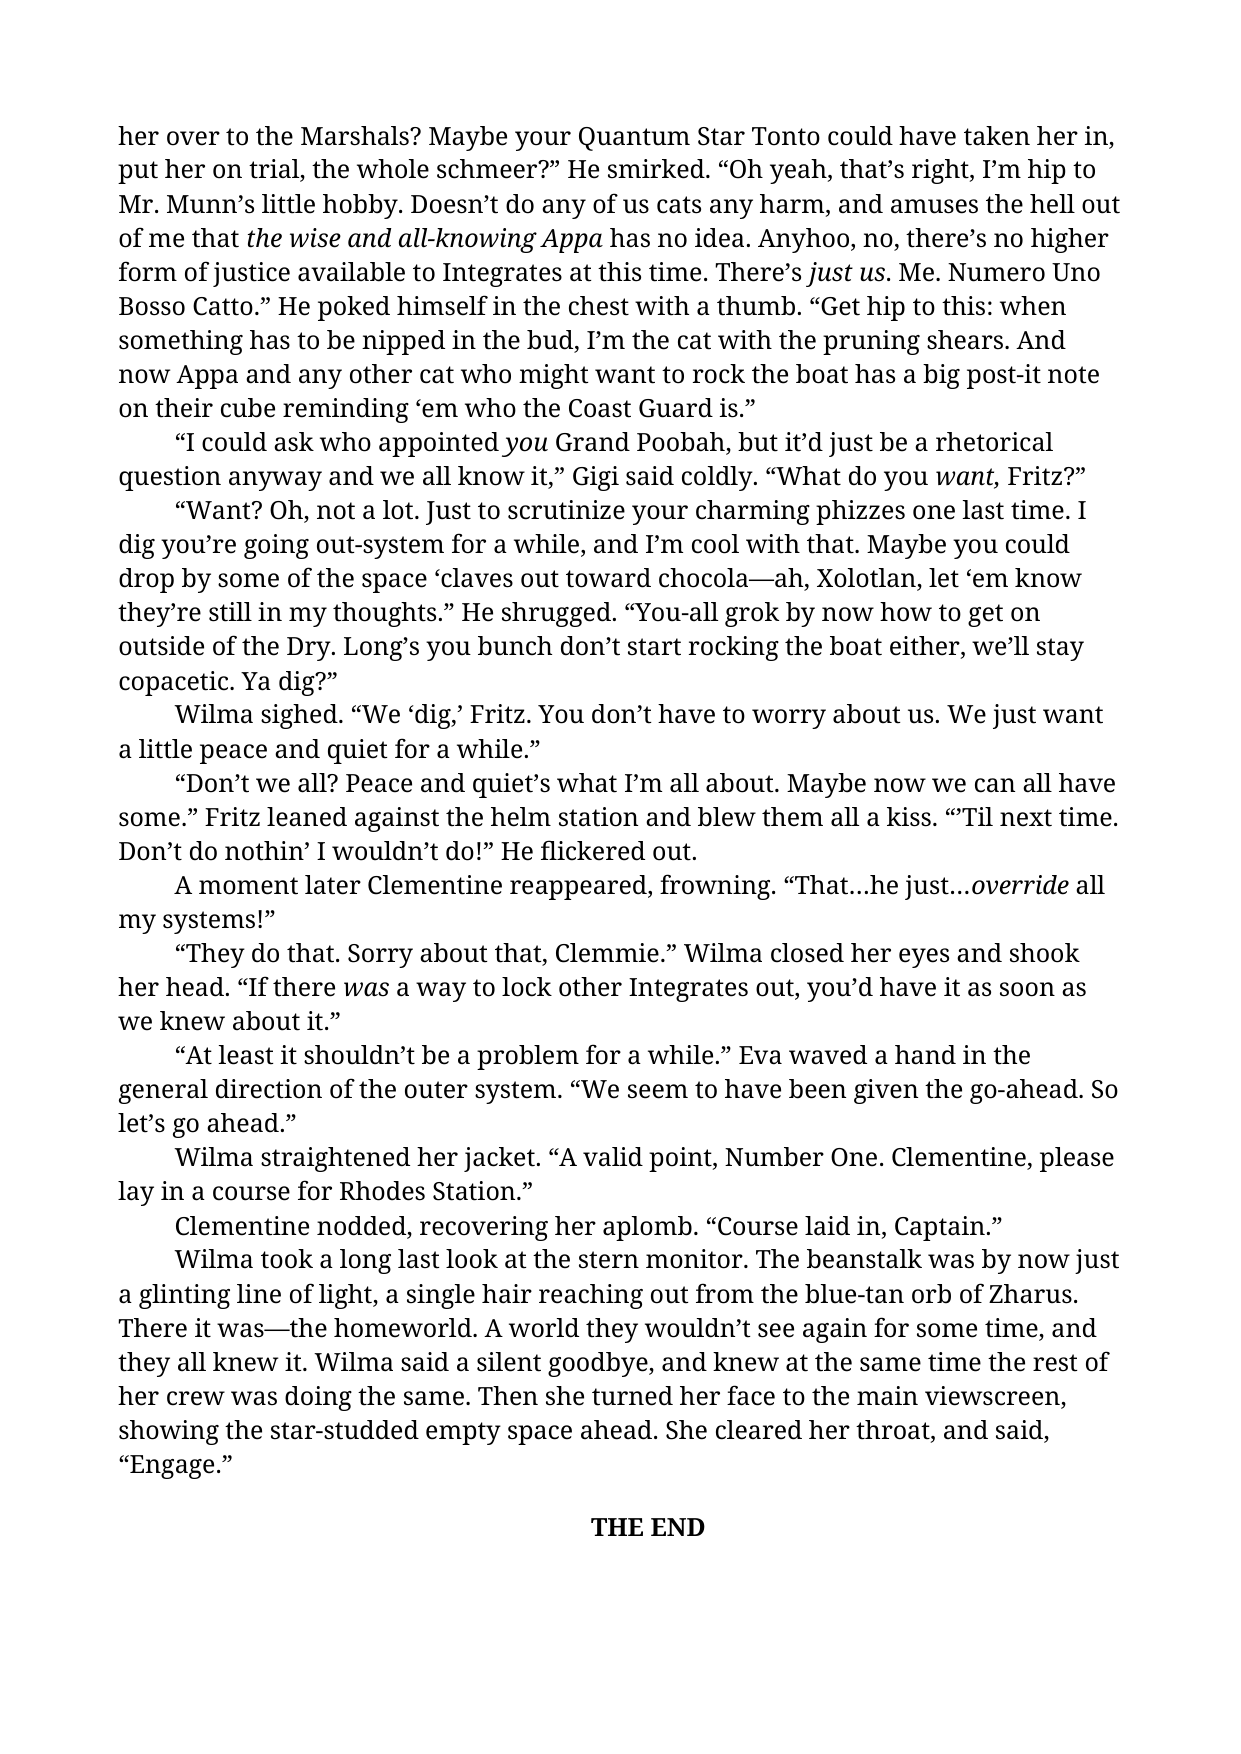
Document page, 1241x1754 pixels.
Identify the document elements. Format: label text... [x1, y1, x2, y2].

text Wilma took a long last look at the stern monitor. The beanstalk was by now just a glinting line of light, a single hair reaching out from the blue-tan orb of Zharus. There it was—the homeworld. A world they wouldn’t see again for some time, and they all knew it. Wilma said a silent goodbye, and knew at the same time the rest of her crew was doing the same. Then she turned her face to the main viewscreen, showing the star-studded empty space ahead. She cleared her throat, and said, “Engage.” [118, 1242, 1122, 1481]
text “I could ask who appointed you Grand Poobah, but it’d just be a rhetorical question anyway and we all know it,” Gigi said coldly. “What do you want, Fritz?” [118, 425, 1122, 493]
text “They do that. Sorry about that, Clemmie.” Wilma closed her eyes and shook her head. “If there was a way to lock other Integrates out, you’d have it as soon as we knew about it.” [118, 936, 1122, 1038]
text Clementine nodded, recovering her aplomb. “Course laid in, Captain.” [118, 1208, 1122, 1242]
text A moment later Clementine reappeared, frowning. “That…he just…override all my systems!” [118, 867, 1122, 936]
text “Want? Oh, not a lot. Just to scrutinize your charming phizzes one last time. I dig you’re going out-system for a while, and I’m cool with that. Maybe you could drop by some of the space ‘claves out toward chocola—ah, Xolotlan, let ‘em know they’re still in my thoughts.” He shrugged. “You-all grok by now how to get on outside of the Dry. Long’s you bunch don’t start rocking the boat either, we’ll stay copacetic. Ya dig?” [118, 493, 1122, 697]
text “Don’t we all? Peace and quiet’s what I’m all about. Maybe now we can all have some.” Fritz leaned against the helm station and blew them all a kiss. “’Til next time. Don’t do nothin’ I wouldn’t do!” He flickered out. [118, 765, 1122, 867]
text Wilma sighed. “We ‘dig,’ Fritz. You don’t have to worry about us. We just want a little peace and quiet for a while.” [118, 697, 1122, 765]
text “At least it shouldn’t be a problem for a while.” Eva waved a hand in the general direction of the outer system. “We seem to have been given the go-ahead. So let’s go ahead.” [118, 1038, 1122, 1140]
text Wilma straightened her jacket. “A valid point, Number One. Clementine, please lay in a course for Rhodes Station.” [118, 1140, 1122, 1208]
text her over to the Marshals? Maybe your Quantum Star Tonto could have taken her in, put her on trial, the whole schmeer?” He smirked. “Oh yeah, that’s right, I’m hip to Mr. Munn’s little hobby. Doesn’t do any of us cats any harm, and amuses the hell out of me that the wise and all-knowing Appa has no idea. Anyhoo, no, there’s no higher form of justice available to Integrates at this time. There’s just us. Me. Numero Uno Bosso Catto.” He poked himself in the chest with a thumb. “Get hip to this: when something has to be nipped in the bud, I’m the cat with the pruning shears. And now Appa and any other cat who might want to rock the boat has a big post-it note on their cube reminding ‘em who the Coast Guard is.” [118, 118, 1122, 425]
text THE END [118, 1509, 1122, 1543]
